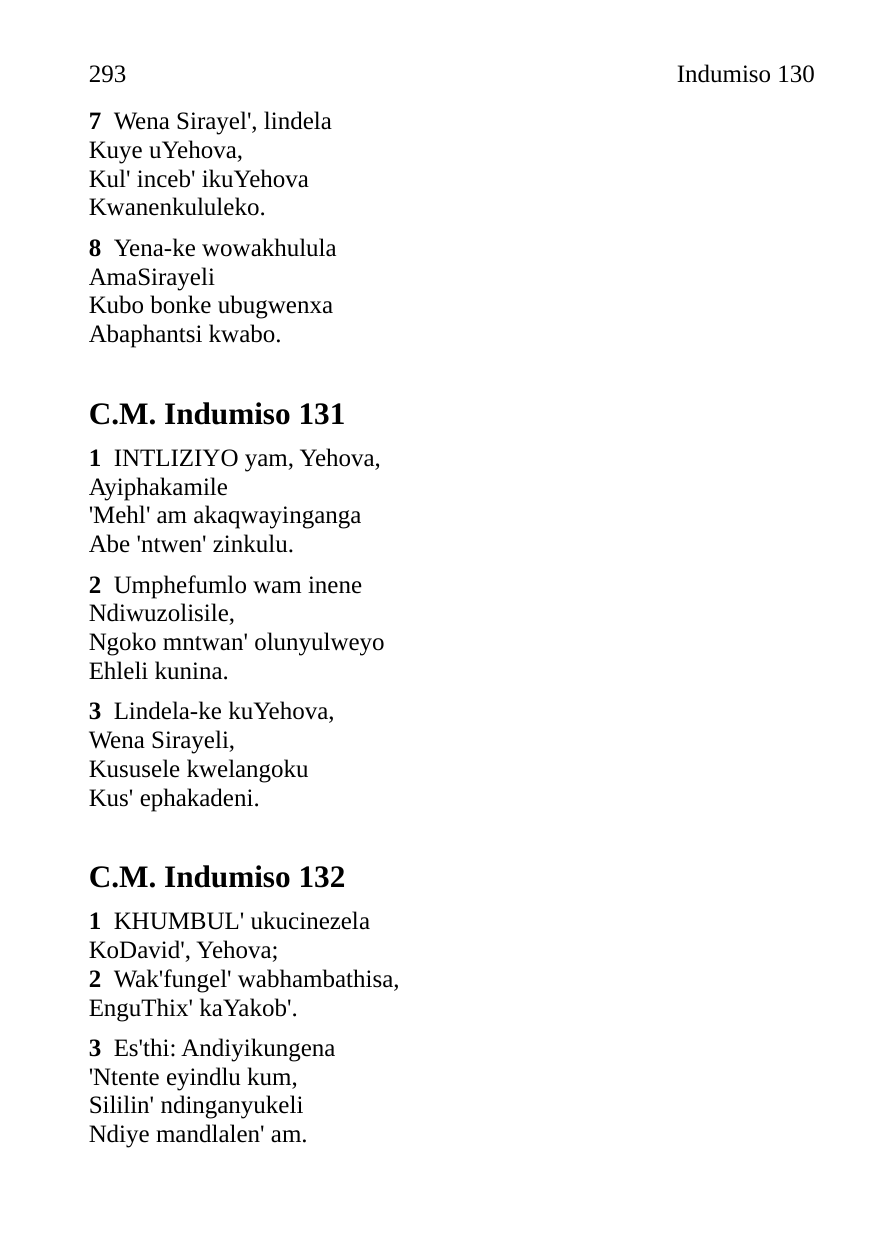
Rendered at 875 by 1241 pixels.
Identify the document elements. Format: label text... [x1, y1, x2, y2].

text 'Mehl' am akaqwayinganga [88, 500, 815, 529]
text Ngoko mntwan' olunyulweyo [88, 627, 815, 656]
text Kwanenkululeko. [88, 192, 815, 221]
text 2 Umphefumlo wam inene [88, 570, 815, 598]
text 3 Es'thi: Andiyikungena [88, 1033, 815, 1062]
text Kul' inceb' ikuYehova [88, 164, 815, 192]
text Abaphantsi kwabo. [88, 319, 815, 348]
text Kubo bonke ubugwenxa [88, 291, 815, 319]
text Wena Sirayeli, [88, 725, 815, 754]
text 1 KHUMBUL' ukucinezela [88, 906, 815, 935]
text Kususele kwelangoku [88, 754, 815, 783]
text Kuye uYehova, [88, 135, 815, 164]
text Kus' ephakadeni. [88, 783, 815, 811]
text AmaSirayeli [88, 262, 815, 291]
text Sililin' ndinganyukeli [88, 1091, 815, 1119]
text 'Ntente eyindlu kum, [88, 1062, 815, 1091]
text Ayiphakamile [88, 472, 815, 500]
text Ndiye mandlalen' am. [88, 1119, 815, 1148]
text C.M. Indumiso 132 [88, 859, 815, 894]
text Abe 'ntwen' zinkulu. [88, 529, 815, 558]
text 3 Lindela-ke kuYehova, [88, 696, 815, 725]
text 8 Yena-ke wowakhulula [88, 233, 815, 262]
text 2 Wak'fungel' wabhambathisa, [88, 964, 815, 993]
text 7 Wena Sirayel', lindela [88, 106, 815, 135]
text Ndiwuzolisile, [88, 598, 815, 627]
text Ehleli kunina. [88, 656, 815, 685]
text 1 INTLIZIYO yam, Yehova, [88, 443, 815, 472]
text EnguThix' kaYakob'. [88, 993, 815, 1021]
text C.M. Indumiso 131 [88, 395, 815, 431]
text KoDavid', Yehova; [88, 935, 815, 964]
